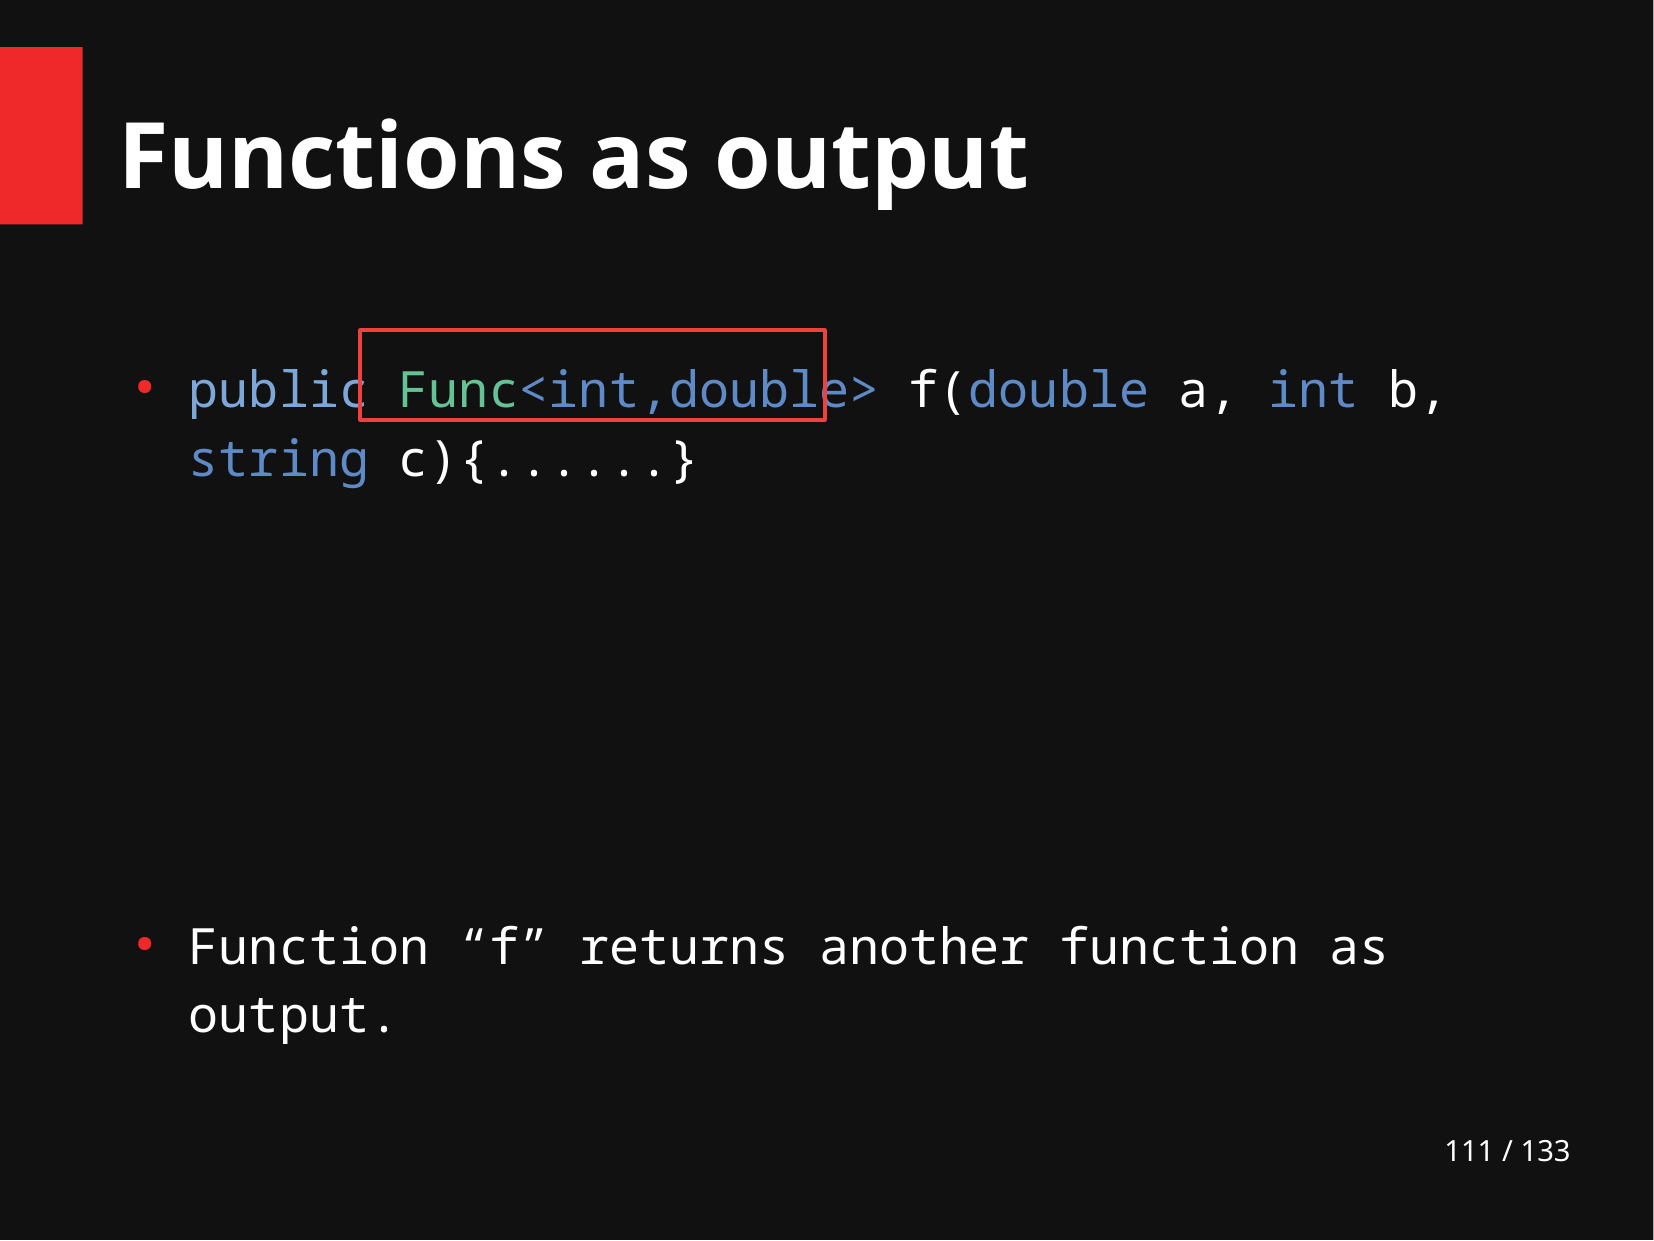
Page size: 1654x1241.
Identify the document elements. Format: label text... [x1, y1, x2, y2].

list public Func<int,double> f(double a, int b, string c){......} Function “f” returns another function as output. [118, 354, 1536, 1074]
title Functions as output [118, 49, 1571, 257]
list public Func<int,double> f(double a, int b, string c){......} Function “f” returns another function as output. [362, 354, 823, 418]
